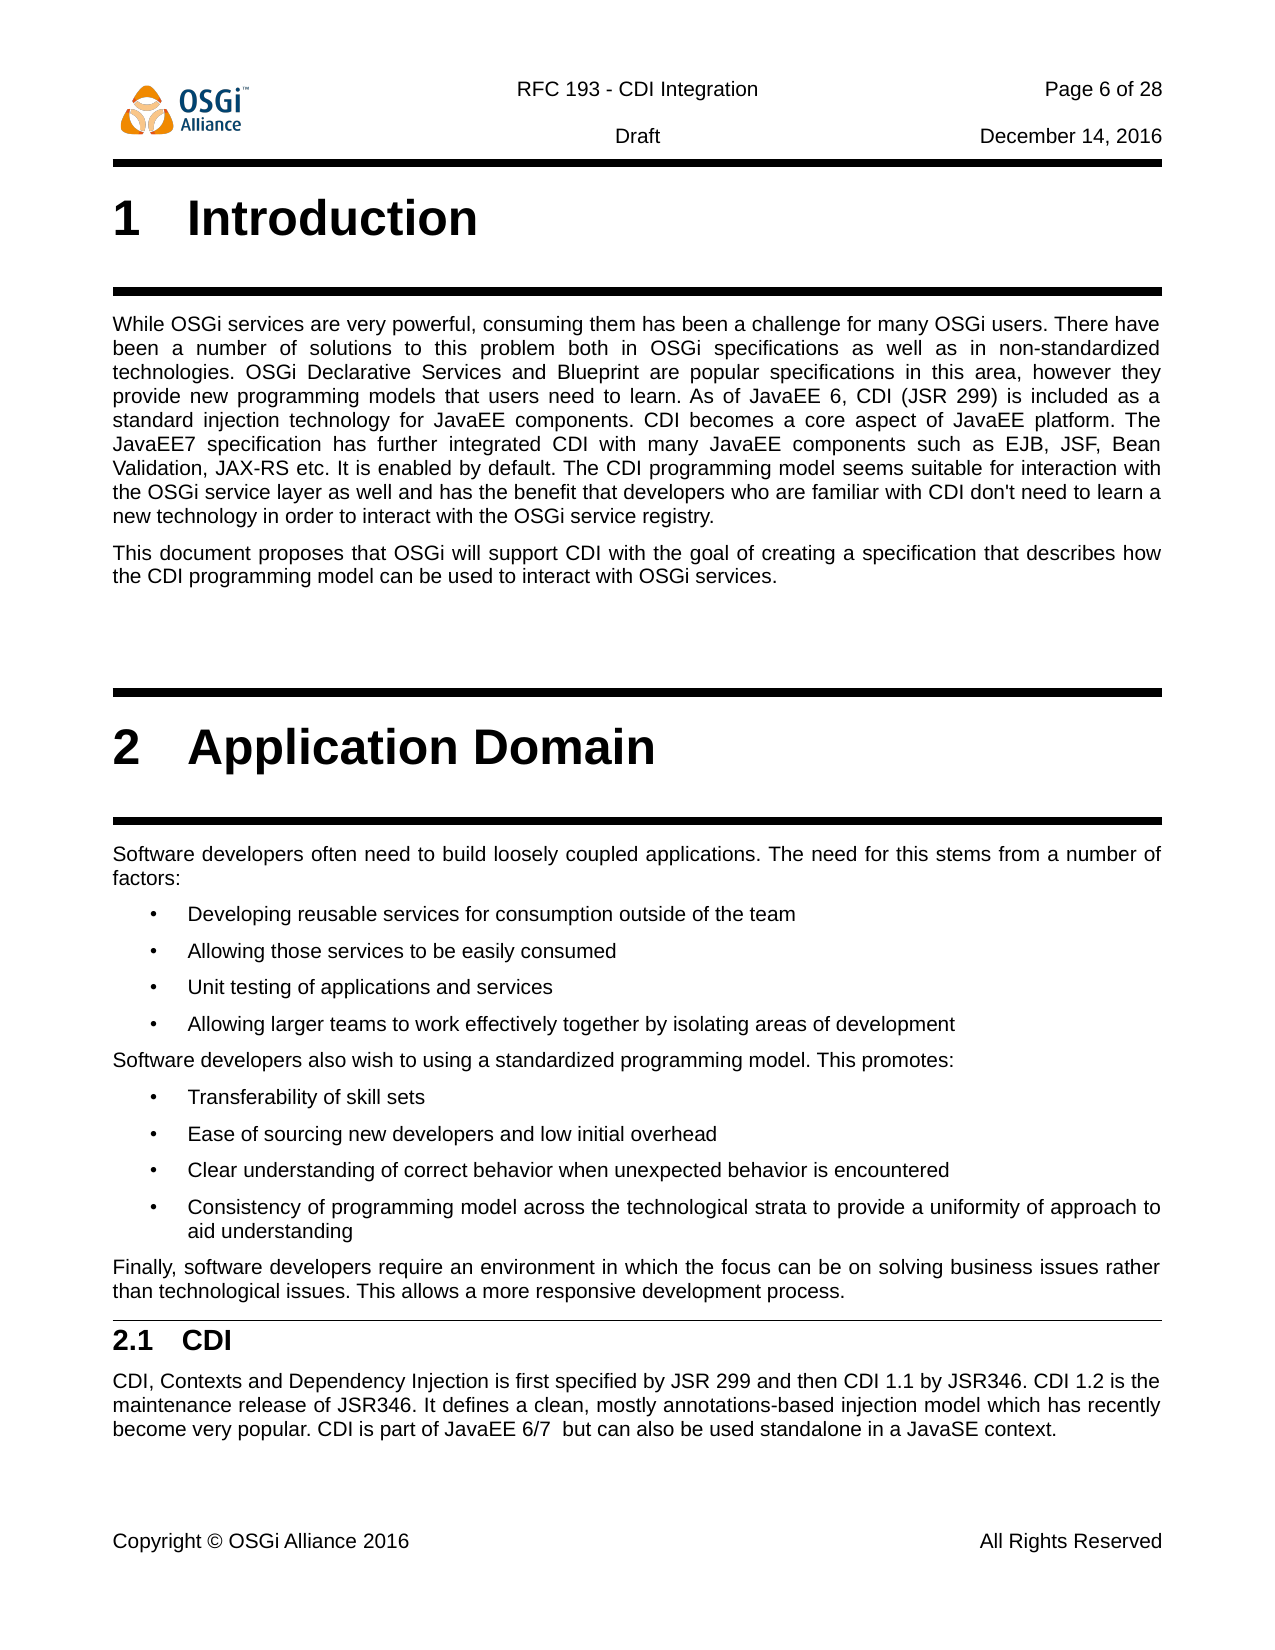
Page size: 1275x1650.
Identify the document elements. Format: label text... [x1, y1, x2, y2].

text This document proposes that OSGi will support CDI with the goal of creating a specification that describes how the CDI programming model can be used to interact with OSGi services. [112, 540, 1162, 588]
subtitle Introduction [112, 160, 1162, 296]
list Developing reusable services for consumption outside of the team [150, 902, 1162, 926]
list Clear understanding of correct behavior when unexpected behavior is encountered [150, 1158, 1162, 1182]
list Transferability of skill sets [150, 1085, 1162, 1109]
subtitle Application Domain [112, 689, 1162, 825]
list Unit testing of applications and services [150, 975, 1162, 999]
text Finally, software developers require an environment in which the focus can be on solving business issues rather than technological issues. This allows a more responsive development process. [112, 1255, 1162, 1303]
text While OSGi services are very powerful, consuming them has been a challenge for many OSGi users. There have been a number of solutions to this problem both in OSGi specifications as well as in non-standardized technologies. OSGi Declarative Services and Blueprint are popular specifications in this area, however they provide new programming models that users need to learn. As of JavaEE 6, CDI (JSR 299) is included as a standard injection technology for JavaEE components. CDI becomes a core aspect of JavaEE platform. The JavaEE7 specification has further integrated CDI with many JavaEE components such as EJB, JSF, Bean Validation, JAX-RS etc. It is enabled by default. The CDI programming model seems suitable for interaction with the OSGi service layer as well and has the benefit that developers who are familiar with CDI don't need to learn a new technology in order to interact with the OSGi service registry. [112, 312, 1162, 528]
text CDI, Contexts and Dependency Injection is first specified by JSR 299 and then CDI 1.1 by JSR346. CDI 1.2 is the maintenance release of JSR346. It defines a clean, mostly annotations-based injection model which has recently become very popular. CDI is part of JavaEE 6/7 but can also be used standalone in a JavaSE context. [112, 1369, 1162, 1441]
text Software developers often need to build loosely coupled applications. The need for this stems from a number of factors: [112, 842, 1162, 889]
list Allowing those services to be easily consumed [150, 939, 1162, 963]
subtitle CDI [112, 1321, 1162, 1356]
list Allowing larger teams to work effectively together by isolating areas of development [150, 1012, 1162, 1036]
text Software developers also wish to using a standardized programming model. This promotes: [112, 1048, 1162, 1072]
list Ease of sourcing new developers and low initial overhead [150, 1121, 1162, 1145]
picture [113, 78, 257, 142]
list Consistency of programming model across the technological strata to provide a uniformity of approach to aid understanding [150, 1194, 1162, 1242]
